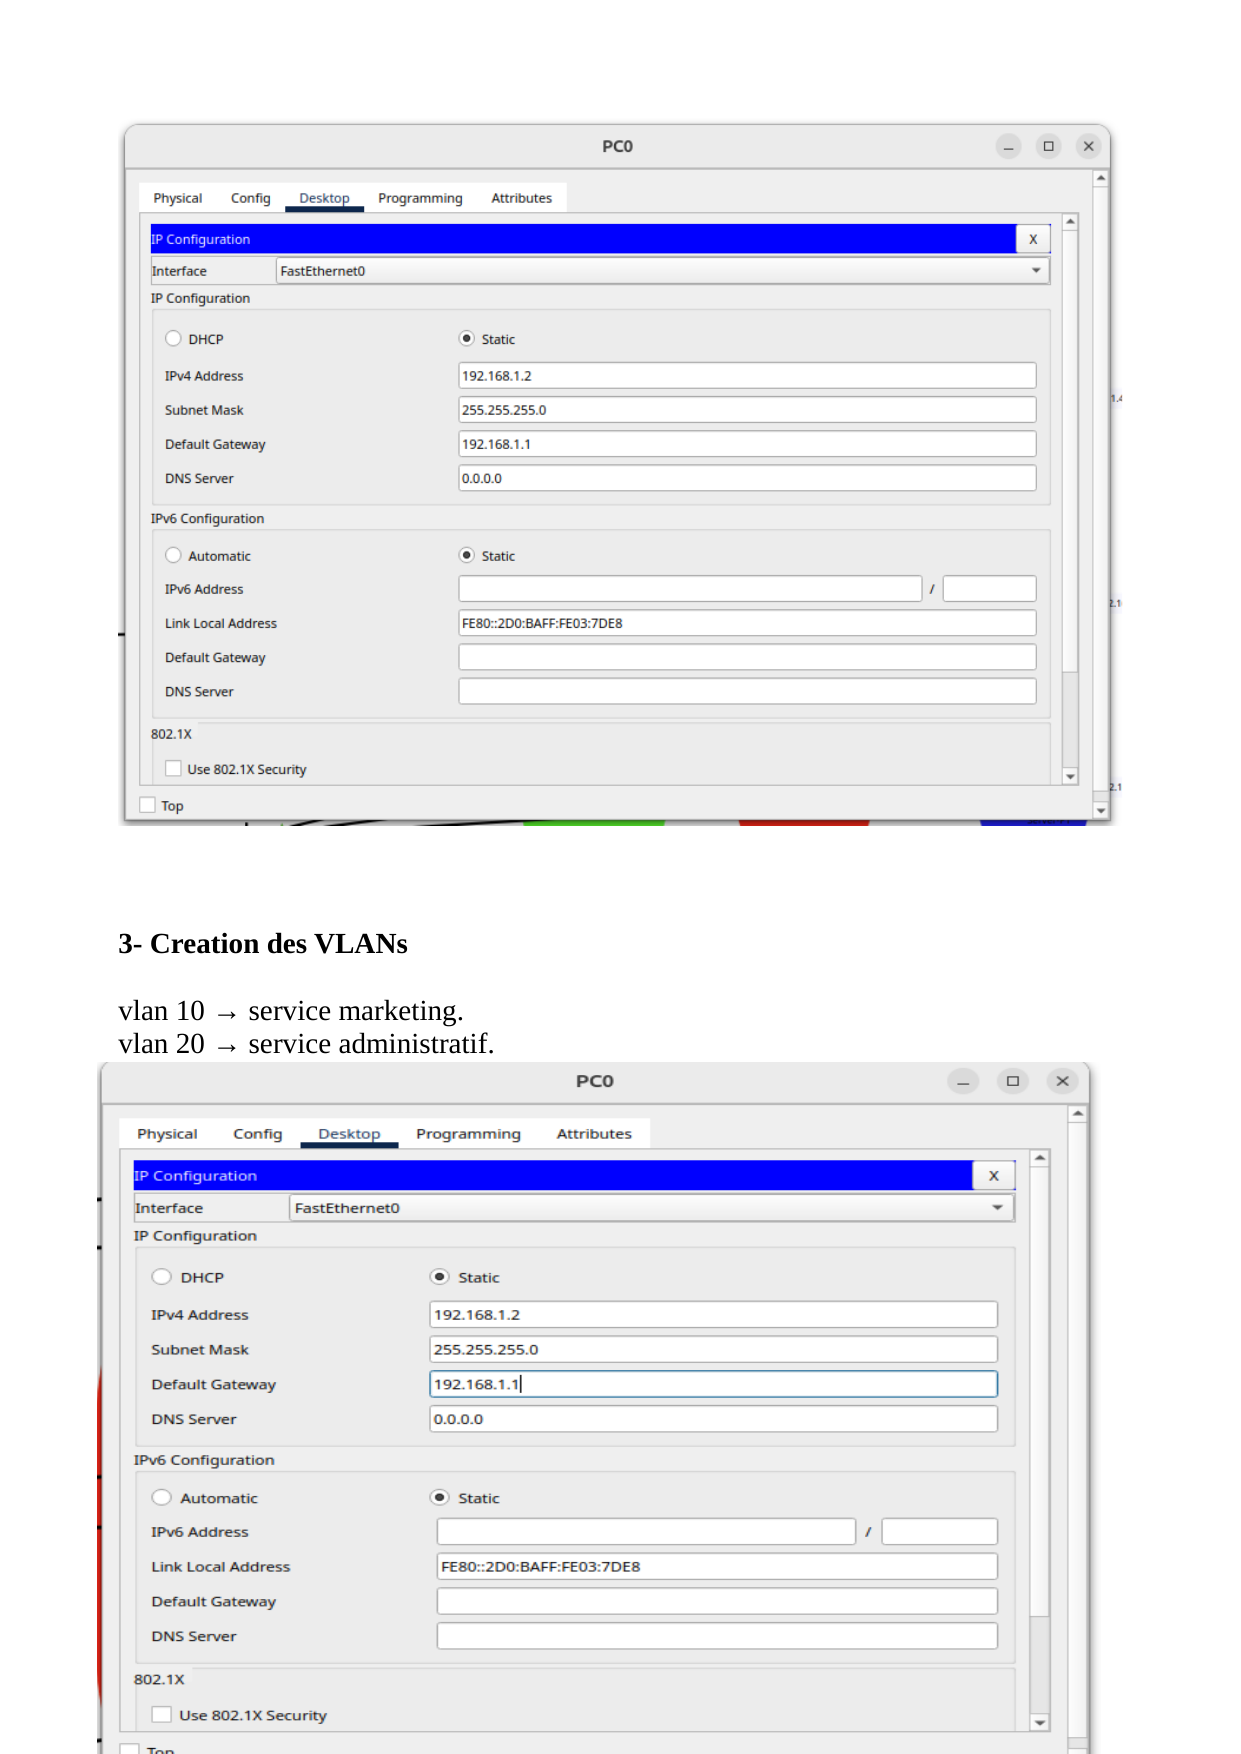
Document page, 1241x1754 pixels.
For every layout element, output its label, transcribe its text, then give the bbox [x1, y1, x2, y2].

picture [118, 118, 1123, 826]
text 3- Creation des VLANs [118, 926, 1122, 959]
text vlan 20 → service administratif. [118, 1027, 1122, 1060]
picture [97, 1062, 1101, 1754]
text vlan 10 → service marketing. [118, 993, 1122, 1027]
